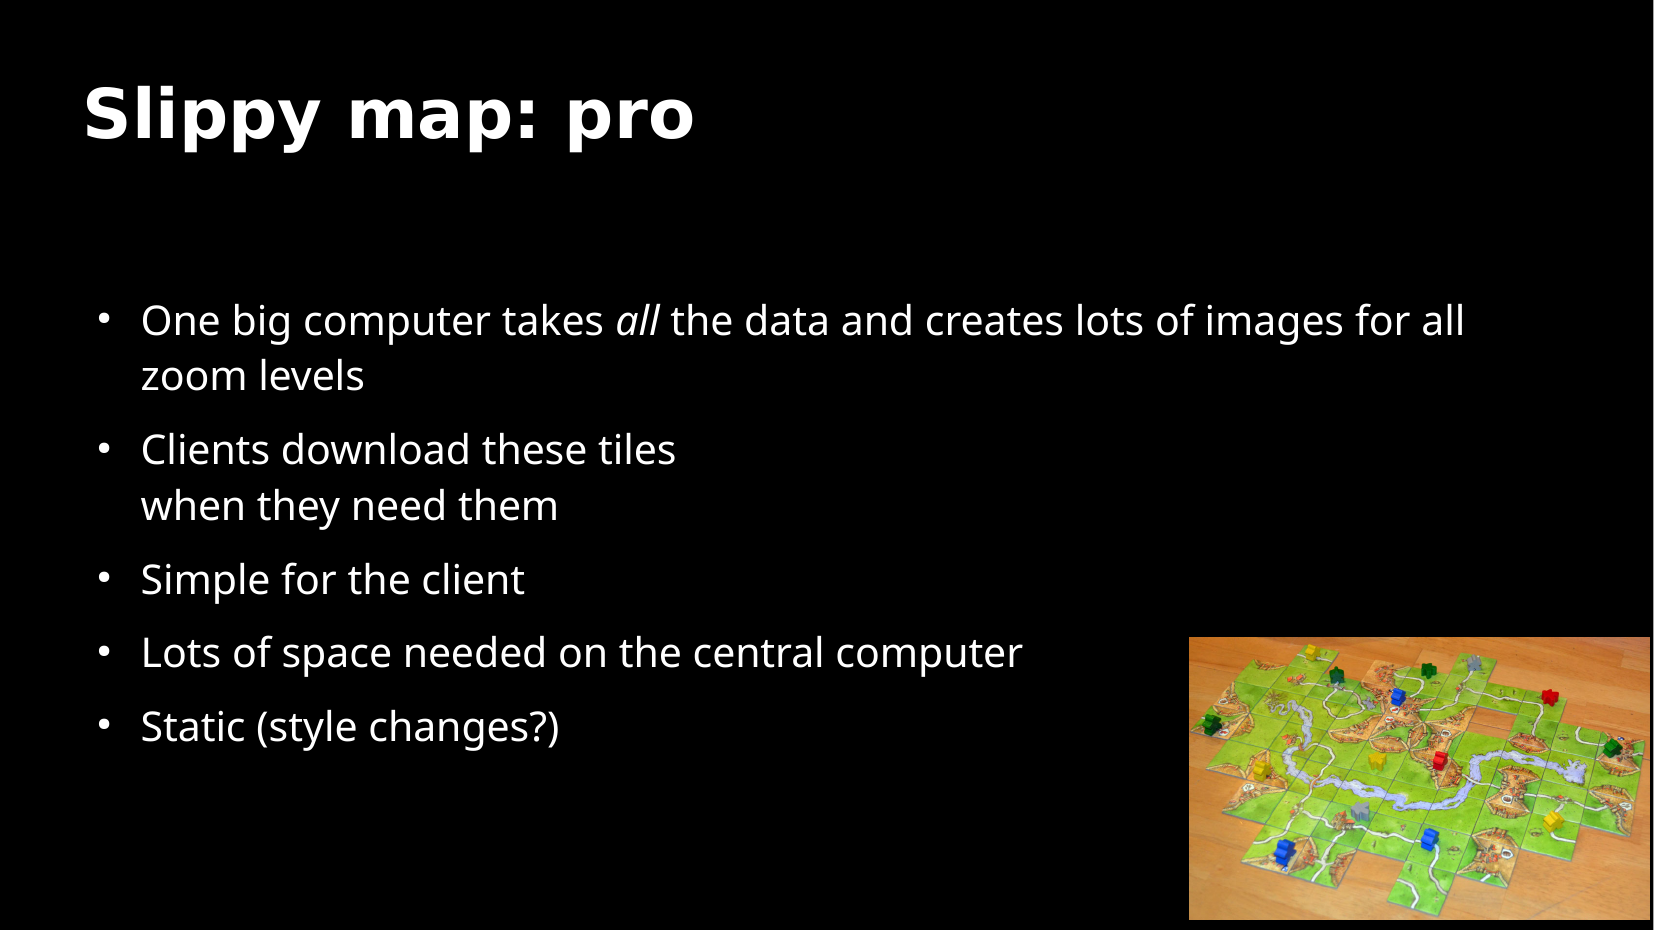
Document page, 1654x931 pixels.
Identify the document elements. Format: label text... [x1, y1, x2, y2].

list One big computer takes all the data and creates lots of images for all zoom levels Clients download these tiles when they need them Simple for the client Lots of space needed on the central computer Static (style changes?) [82, 217, 1571, 758]
picture [1189, 637, 1650, 921]
title Slippy map: pro [82, 37, 1571, 193]
